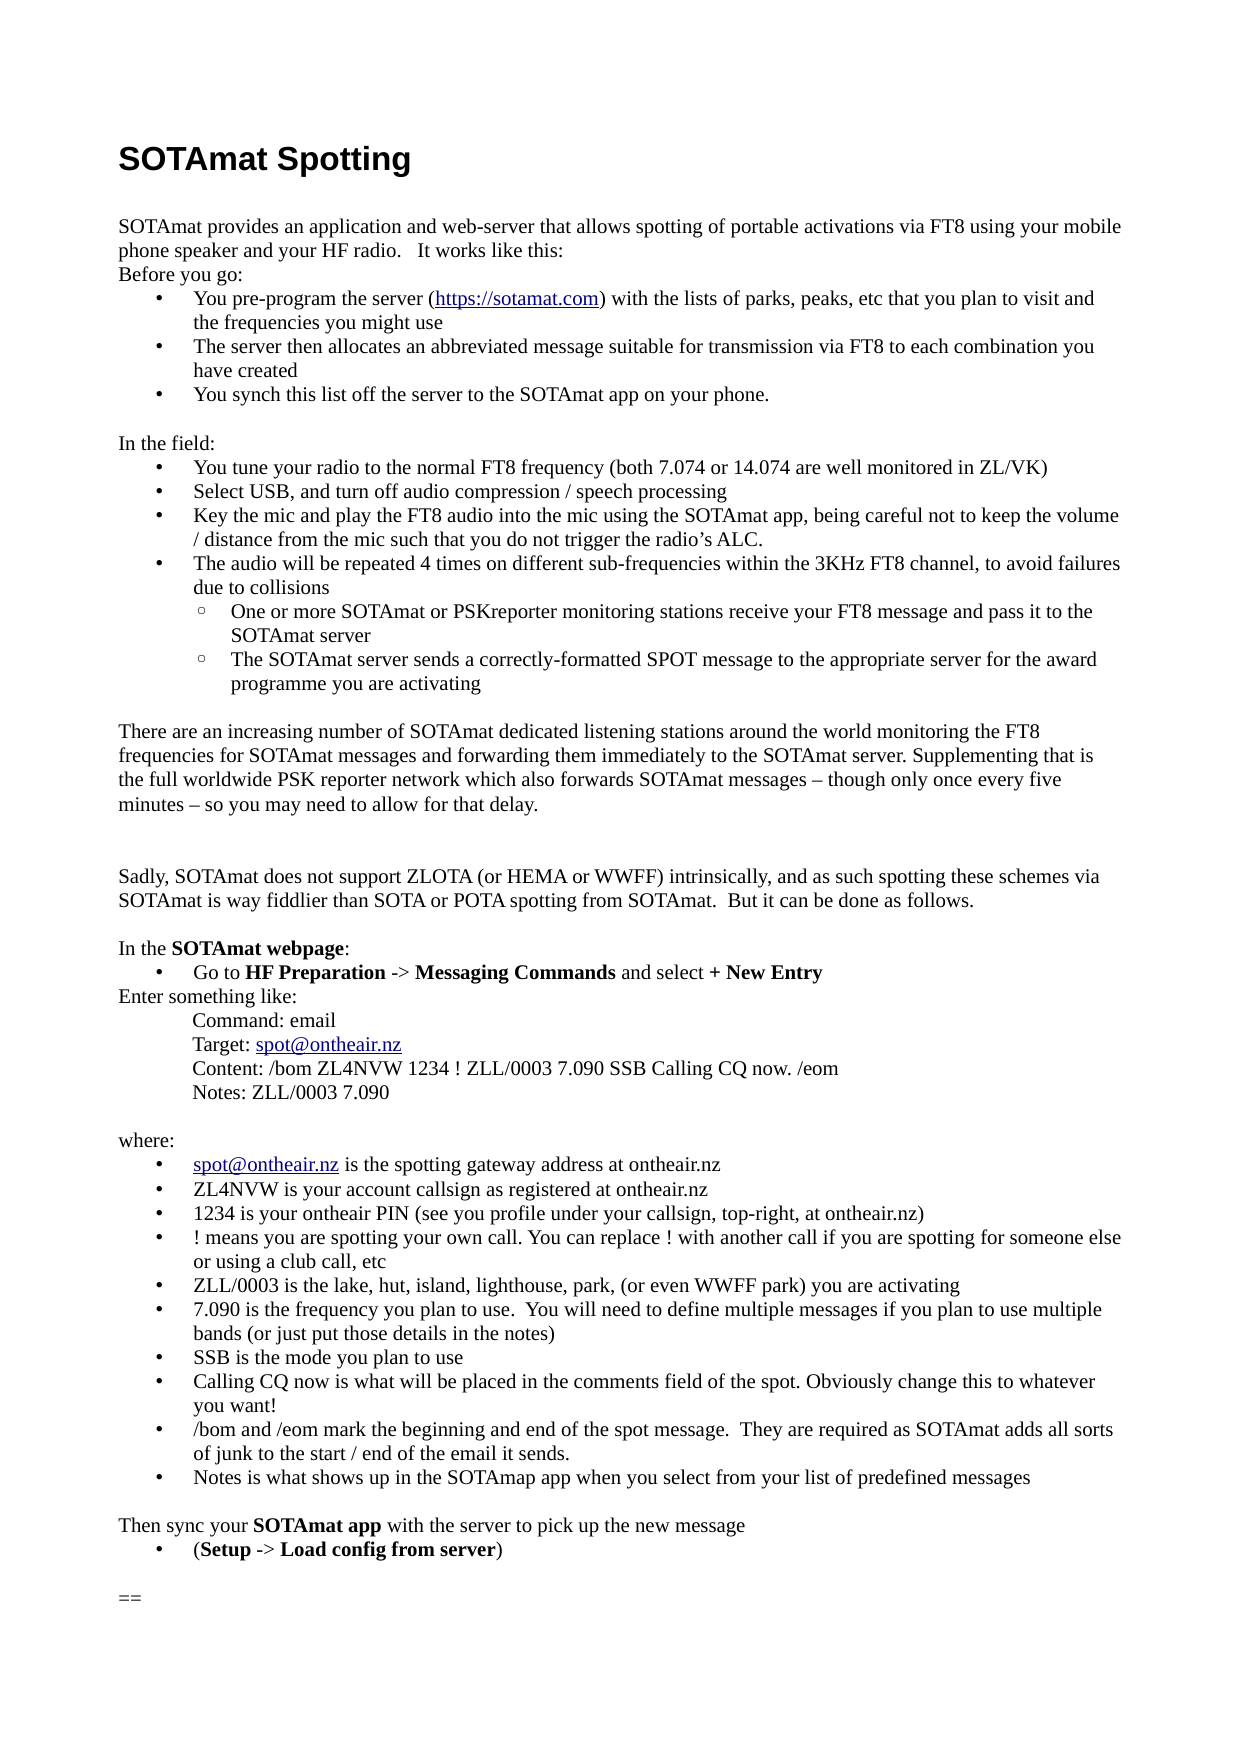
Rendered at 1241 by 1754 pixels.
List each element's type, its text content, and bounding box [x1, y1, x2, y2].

list ! means you are spotting your own call. You can replace ! with another call if you are spotting for someone else or using a club call, etc [156, 1224, 1122, 1273]
list Key the mic and play the FT8 audio into the mic using the SOTAmat app, being careful not to keep the volume / distance from the mic such that you do not trigger the radio’s ALC. [156, 503, 1122, 551]
text In the field: [118, 431, 1122, 454]
text Then sync your SOTAmat app with the server to pick up the new message [118, 1513, 1122, 1537]
list ZL4NVW is your account callsign as registered at ontheair.nz [156, 1176, 1122, 1201]
list You pre-program the server (https://sotamat.com) with the lists of parks, peaks, etc that you plan to visit and the frequencies you might use [156, 286, 1122, 334]
text Command: email [118, 1008, 1122, 1032]
list You synch this list off the server to the SOTAmat app on your phone. [156, 382, 1122, 406]
list The server then allocates an abbreviated message suitable for transmission via FT8 to each combination you have created [156, 334, 1122, 382]
list Go to HF Preparation -> Messaging Commands and select + New Entry [156, 960, 1122, 984]
list /bom and /eom mark the beginning and end of the spot message. They are required as SOTAmat adds all sorts of junk to the start / end of the email it sends. [156, 1417, 1122, 1465]
text where: [118, 1128, 1122, 1152]
list Notes is what shows up in the SOTAmap app when you select from your list of predefined messages [156, 1465, 1122, 1489]
text Content: /bom ZL4NVW 1234 ! ZLL/0003 7.090 SSB Calling CQ now. /eom [118, 1056, 1122, 1080]
list 7.090 is the frequency you plan to use. You will need to define multiple messages if you plan to use multiple bands (or just put those details in the notes) [156, 1297, 1122, 1345]
list Calling CQ now is what will be placed in the comments field of the spot. Obviously change this to whatever you want! [156, 1369, 1122, 1417]
list (Setup -> Load config from server) [156, 1537, 1122, 1561]
list The audio will be repeated 4 times on different sub-frequencies within the 3KHz FT8 channel, to avoid failures due to collisions [156, 551, 1122, 599]
text In the SOTAmat webpage: [118, 936, 1122, 960]
text Notes: ZLL/0003 7.090 [118, 1080, 1122, 1104]
list One or more SOTAmat or PSKreporter monitoring stations receive your FT8 message and pass it to the SOTAmat server [193, 599, 1122, 647]
list Select USB, and turn off audio compression / speech processing [156, 479, 1122, 503]
text Sadly, SOTAmat does not support ZLOTA (or HEMA or WWFF) intrinsically, and as such spotting these schemes via SOTAmat is way fiddlier than SOTA or POTA spotting from SOTAmat. But it can be done as follows. [118, 864, 1122, 912]
text == [118, 1586, 1122, 1609]
text Target: spot@ontheair.nz [118, 1032, 1122, 1056]
subtitle SOTAmat Spotting [118, 139, 1122, 177]
list 1234 is your ontheair PIN (see you profile under your callsign, top-right, at ontheair.nz) [156, 1201, 1122, 1224]
list SSB is the mode you plan to use [156, 1345, 1122, 1369]
list spot@ontheair.nz is the spotting gateway address at ontheair.nz [156, 1152, 1122, 1176]
list ZLL/0003 is the lake, hut, island, lighthouse, park, (or even WWFF park) you are activating [156, 1273, 1122, 1297]
text Before you go: [118, 262, 1122, 286]
list The SOTAmat server sends a correctly-formatted SPOT message to the appropriate server for the award programme you are activating [193, 647, 1122, 695]
text Enter something like: [118, 984, 1122, 1008]
text SOTAmat provides an application and web-server that allows spotting of portable activations via FT8 using your mobile phone speaker and your HF radio. It works like this: [118, 214, 1122, 262]
list You tune your radio to the normal FT8 frequency (both 7.074 or 14.074 are well monitored in ZL/VK) [156, 454, 1122, 479]
text There are an increasing number of SOTAmat dedicated listening stations around the world monitoring the FT8 frequencies for SOTAmat messages and forwarding them immediately to the SOTAmat server. Supplementing that is the full worldwide PSK reporter network which also forwards SOTAmat messages – though only once every five minutes – so you may need to allow for that delay. [118, 719, 1122, 816]
